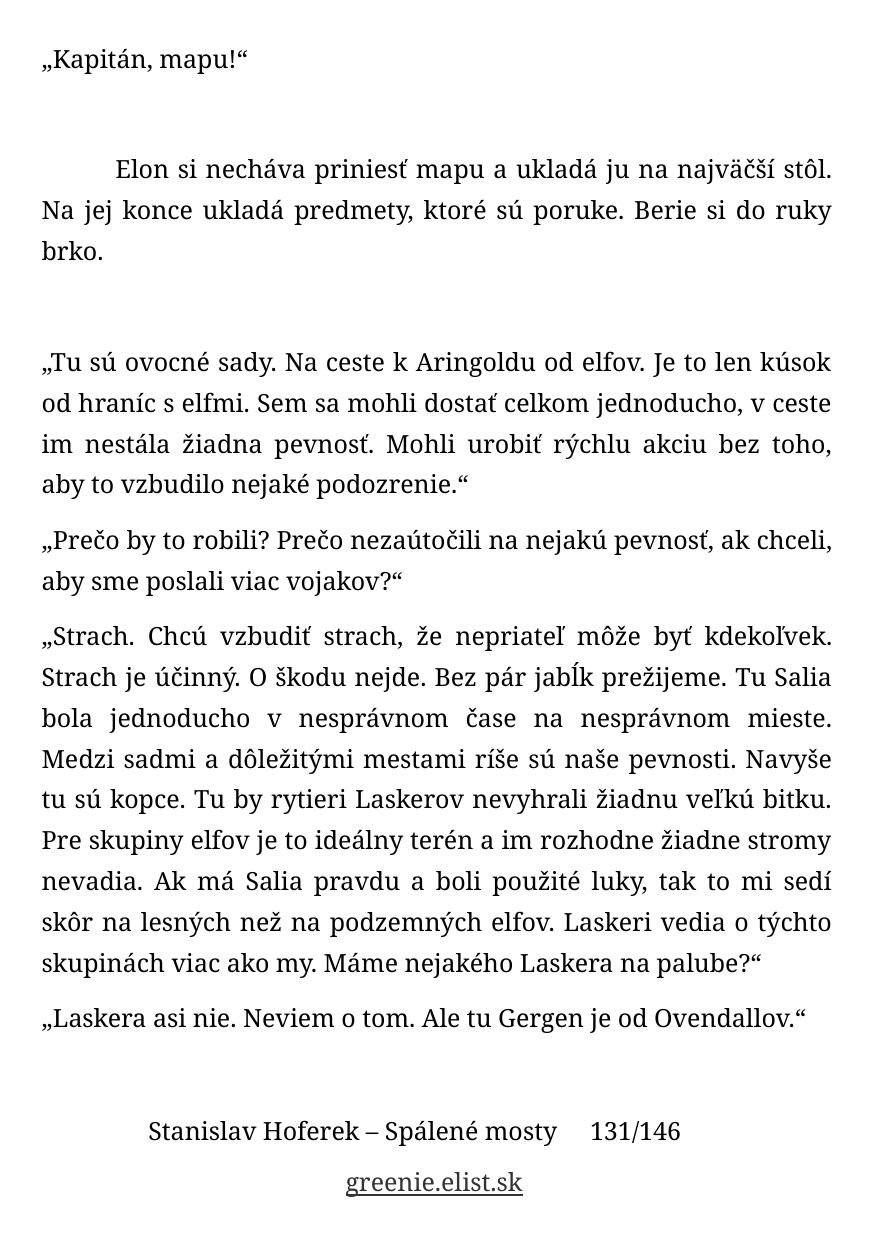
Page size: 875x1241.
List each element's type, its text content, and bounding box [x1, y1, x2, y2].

text „Tu sú ovocné sady. Na ceste k Aringoldu od elfov. Je to len kúsok od hraníc s elfmi. Sem sa mohli dostať celkom jednoducho, v ceste im nestála žiadna pevnosť. Mohli urobiť rýchlu akciu bez toho, aby to vzbudilo nejaké podozrenie.“ [41, 345, 833, 501]
text „Strach. Chcú vzbudiť strach, že nepriateľ môže byť kdekoľvek. Strach je účinný. O škodu nejde. Bez pár jabĺk prežijeme. Tu Salia bola jednoducho v nesprávnom čase na nesprávnom mieste. Medzi sadmi a dôležitými mestami ríše sú naše pevnosti. Navyše tu sú kopce. Tu by rytieri Laskerov nevyhrali žiadnu veľkú bitku. Pre skupiny elfov je to ideálny terén a im rozhodne žiadne stromy nevadia. Ak má Salia pravdu a boli použité luky, tak to mi sedí skôr na lesných než na podzemných elfov. Laskeri vedia o týchto skupinách viac ako my. Máme nejakého Laskera na palube?“ [41, 619, 833, 979]
text „Kapitán, mapu!“ [41, 41, 833, 75]
text Elon si necháva priniesť mapu a ukladá ju na najväčší stôl. Na jej konce ukladá predmety, ktoré sú poruke. Berie si do ruky brko. [41, 152, 833, 268]
text „Laskera asi nie. Neviem o tom. Ale tu Gergen je od Ovendallov.“ [41, 1001, 833, 1035]
text „Prečo by to robili? Prečo nezaútočili na nejakú pevnosť, ak chceli, aby sme poslali viac vojakov?“ [41, 523, 833, 597]
